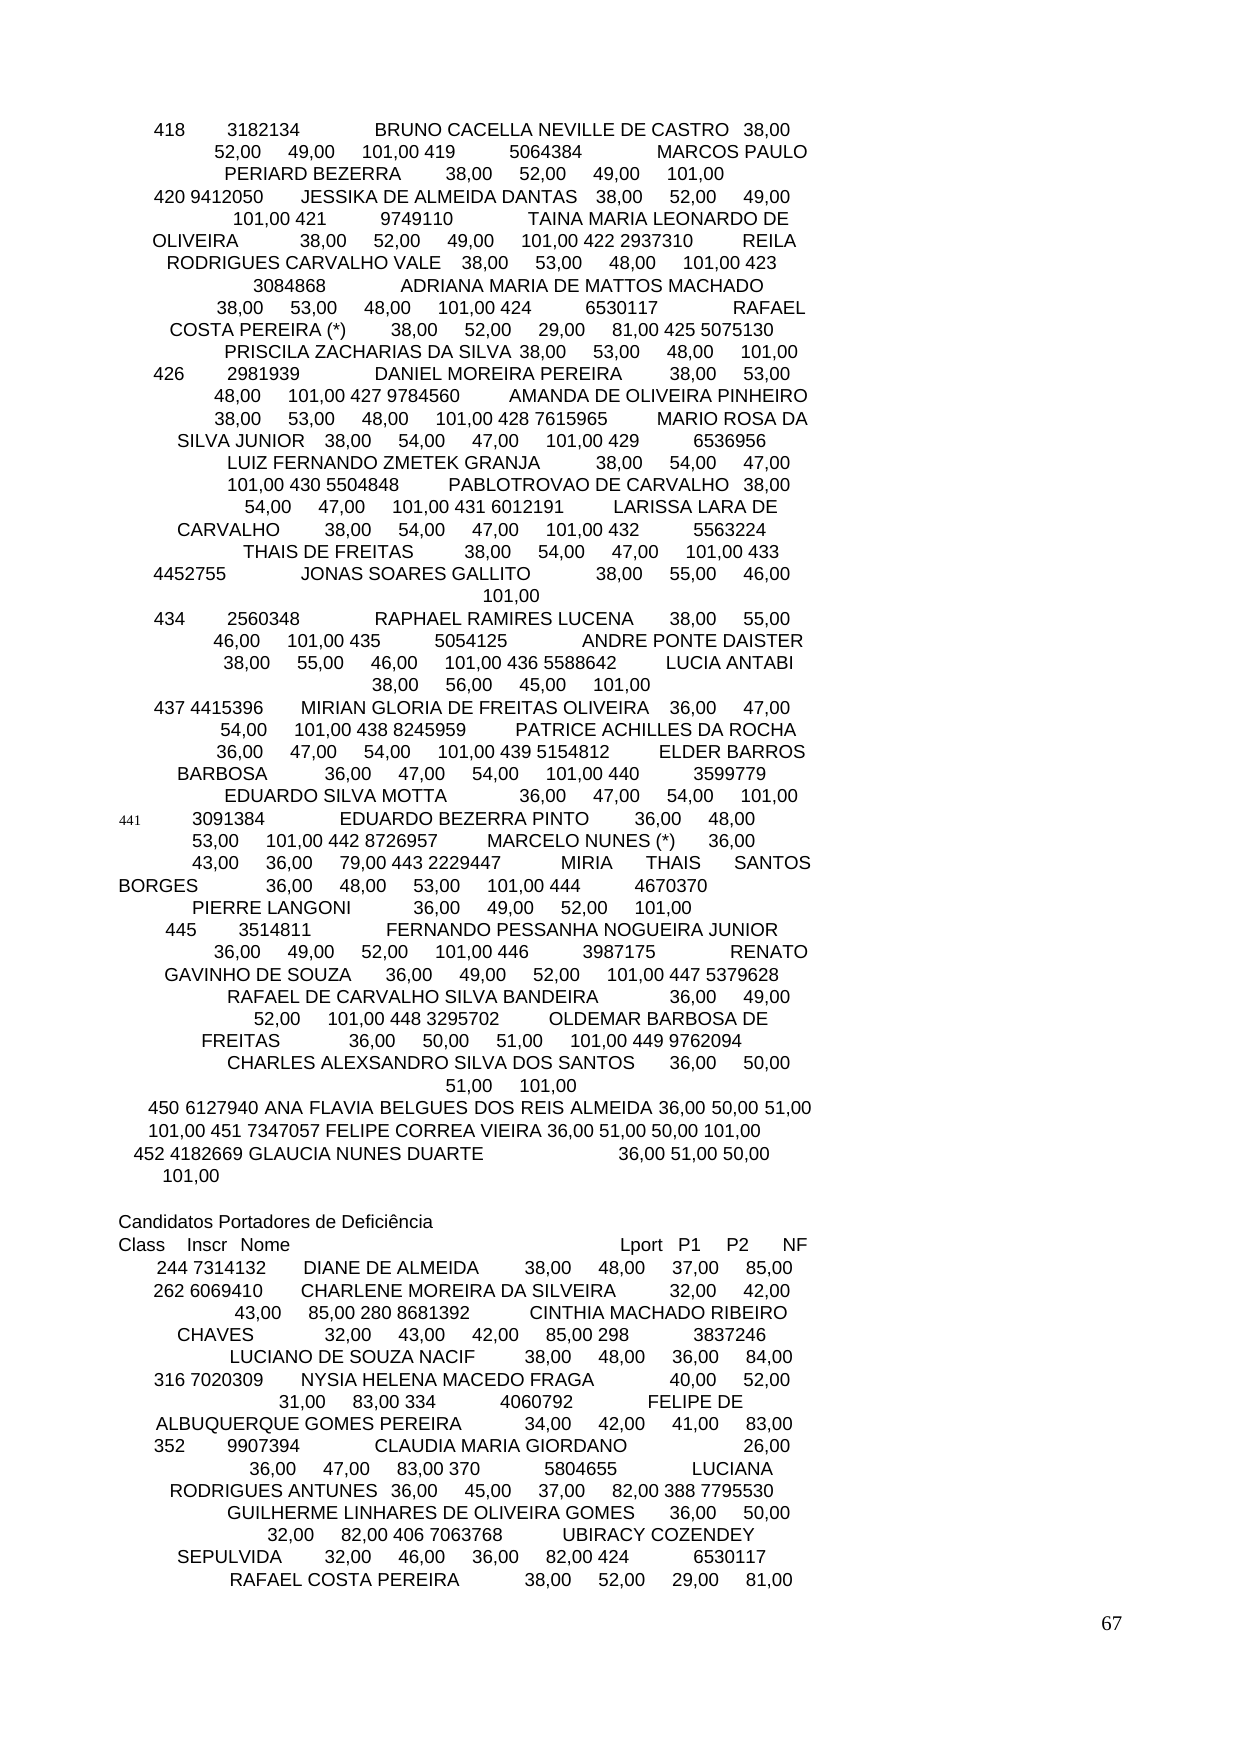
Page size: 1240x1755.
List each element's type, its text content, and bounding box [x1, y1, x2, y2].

text 450 6127940 ANA FLAVIA BELGUES DOS REIS ALMEIDA 36,00 50,00 51,00 101,00 451 7347057 FELIPE CORREA VIEIRA 36,00 51,00 50,00 101,00 [148, 1097, 812, 1141]
text 418 3182134 BRUNO CACELLA NEVILLE DE CASTRO 38,00 52,00 49,00 101,00 419 5064384 MARCOS PAULO PERIARD BEZERRA 38,00 52,00 49,00 101,00 [138, 119, 810, 185]
text 434 2560348 RAPHAEL RAMIRES LUCENA 38,00 55,00 46,00 101,00 435 5054125 ANDRE PONTE DAISTER 38,00 55,00 46,00 101,00 436 5588642 LUCIA ANTABI 38,00 56,00 45,00 101,00 [138, 607, 810, 696]
text Candidatos Portadores de Deficiência [118, 1211, 812, 1233]
text 316 7020309 NYSIA HELENA MACEDO FRAGA 40,00 52,00 31,00 83,00 334 4060792 FELIPE DE ALBUQUERQUE GOMES PEREIRA 34,00 42,00 41,00 83,00 [138, 1368, 810, 1434]
text 244 7314132 DIANE DE ALMEIDA 38,00 48,00 37,00 85,00 262 6069410 CHARLENE MOREIRA DA SILVEIRA 32,00 42,00 43,00 85,00 280 8681392 CINTHIA MACHADO RIBEIRO CHAVES 32,00 43,00 42,00 85,00 298 3837246 LUCIANO DE SOUZA NACIF 38,00 48,00 36,00 84,00 [138, 1257, 810, 1367]
text 420 9412050 JESSIKA DE ALMEIDA DANTAS 38,00 52,00 49,00 101,00 421 9749110 TAINA MARIA LEONARDO DE OLIVEIRA 38,00 52,00 49,00 101,00 422 2937310 REILA RODRIGUES CARVALHO VALE 38,00 53,00 48,00 101,00 423 3084868 ADRIANA MARIA DE MATTOS MACHADO 38,00 53,00 48,00 101,00 424 6530117 RAFAEL COSTA PEREIRA (*) 38,00 52,00 29,00 81,00 425 5075130 PRISCILA ZACHARIAS DA SILVA 38,00 53,00 48,00 101,00 426 2981939 DANIEL MOREIRA PEREIRA 38,00 53,00 48,00 101,00 427 9784560 AMANDA DE OLIVEIRA PINHEIRO 38,00 53,00 48,00 101,00 428 7615965 MARIO ROSA DA SILVA JUNIOR 38,00 54,00 47,00 101,00 429 6536956 LUIZ FERNANDO ZMETEK GRANJA 38,00 54,00 47,00 101,00 430 5504848 PABLOTROVAO DE CARVALHO 38,00 54,00 47,00 101,00 431 6012191 LARISSA LARA DE CARVALHO 38,00 54,00 47,00 101,00 432 5563224 THAIS DE FREITAS 38,00 54,00 47,00 101,00 433 4452755 JONAS SOARES GALLITO 38,00 55,00 46,00 101,00 [138, 186, 810, 607]
text 437 4415396 MIRIAN GLORIA DE FREITAS OLIVEIRA 36,00 47,00 54,00 101,00 438 8245959 PATRICE ACHILLES DA ROCHA 36,00 47,00 54,00 101,00 439 5154812 ELDER BARROS BARBOSA 36,00 47,00 54,00 101,00 440 3599779 EDUARDO SILVA MOTTA 36,00 47,00 54,00 101,00 [138, 697, 810, 807]
text Class Inscr Nome Lport P1 P2 NF [118, 1234, 812, 1256]
text 352 9907394 CLAUDIA MARIA GIORDANO 26,00 36,00 47,00 83,00 370 5804655 LUCIANA RODRIGUES ANTUNES 36,00 45,00 37,00 82,00 388 7795530 GUILHERME LINHARES DE OLIVEIRA GOMES 36,00 50,00 32,00 82,00 406 7063768 UBIRACY COZENDEY SEPULVIDA 32,00 46,00 36,00 82,00 424 6530117 RAFAEL COSTA PEREIRA 38,00 52,00 29,00 81,00 [138, 1435, 810, 1590]
text 445 3514811 FERNANDO PESSANHA NOGUEIRA JUNIOR 36,00 49,00 52,00 101,00 446 3987175 RENATO GAVINHO DE SOUZA 36,00 49,00 52,00 101,00 447 5379628 RAFAEL DE CARVALHO SILVA BANDEIRA 36,00 49,00 52,00 101,00 448 3295702 OLDEMAR BARBOSA DE FREITAS 36,00 50,00 51,00 101,00 449 9762094 CHARLES ALEXSANDRO SILVA DOS SANTOS 36,00 50,00 51,00 101,00 [138, 919, 810, 1096]
list 3091384 EDUARDO BEZERRA PINTO 36,00 48,00 53,00 101,00 442 8726957 MARCELO NUNES (*) 36,00 43,00 36,00 79,00 443 2229447 MIRIA THAIS SANTOS BORGES 36,00 48,00 53,00 101,00 444 4670370 PIERRE LANGONI 36,00 49,00 52,00 101,00 [118, 808, 811, 918]
text 452 4182669 GLAUCIA NUNES DUARTE 36,00 51,00 50,00 101,00 [118, 1142, 812, 1187]
